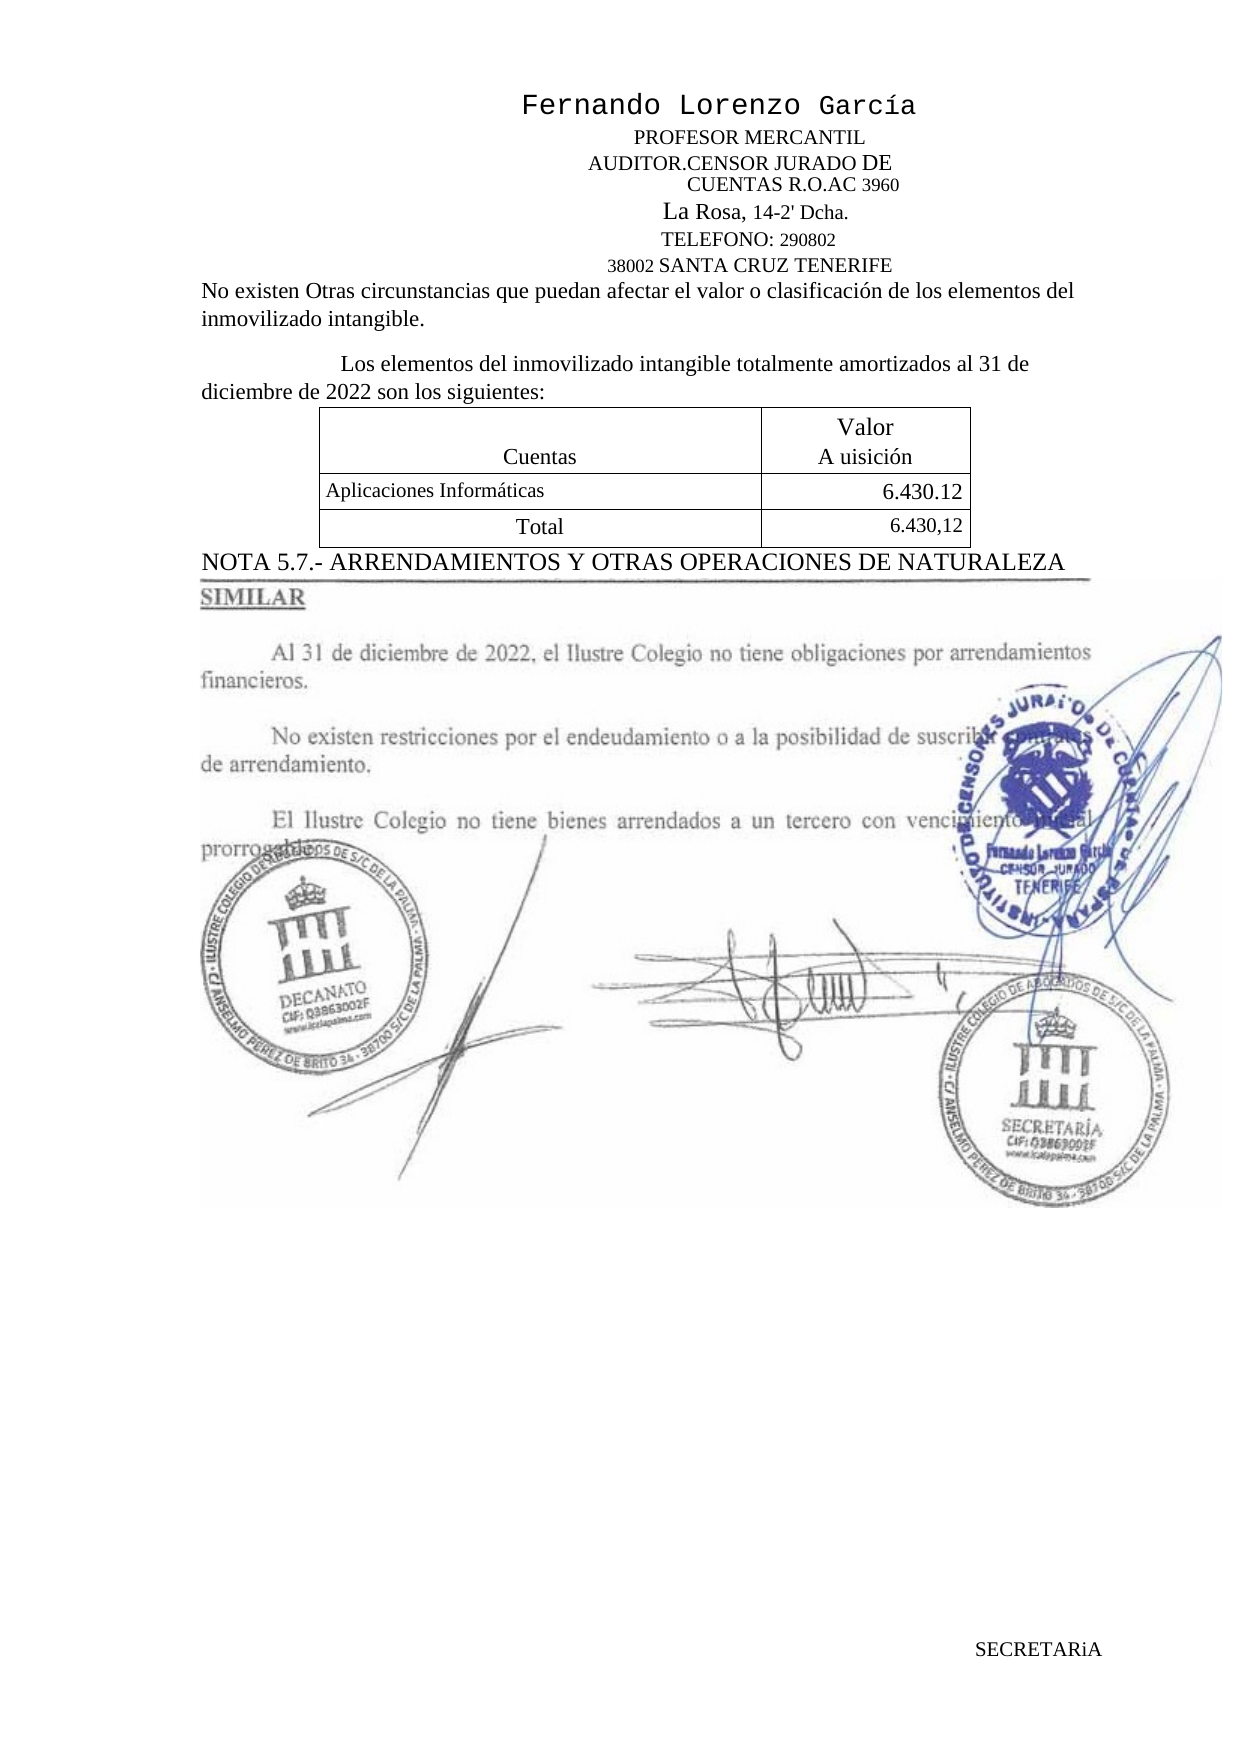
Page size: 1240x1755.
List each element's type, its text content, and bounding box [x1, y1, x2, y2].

table_cell 6.430.12 [762, 474, 970, 508]
table_cell Aplicaciones Informáticas [320, 474, 761, 508]
table_header Valor A uisición [762, 408, 970, 473]
text Los elementos del inmovilizado intangible totalmente amortizados al 31 de diciembre de 2022 son los siguientes: [201, 350, 1089, 404]
text No existen Otras circunstancias que puedan afectar el valor o clasificación de los elementos del inmovilizado intangible. [201, 277, 1089, 331]
table_cell Total [320, 510, 761, 547]
text NOTA 5.7.- ARRENDAMIENTOS Y OTRAS OPERACIONES DE NATURALEZA [201, 547, 1089, 576]
table_header Cuentas [320, 408, 761, 473]
table_cell 6.430,12 [762, 510, 970, 547]
